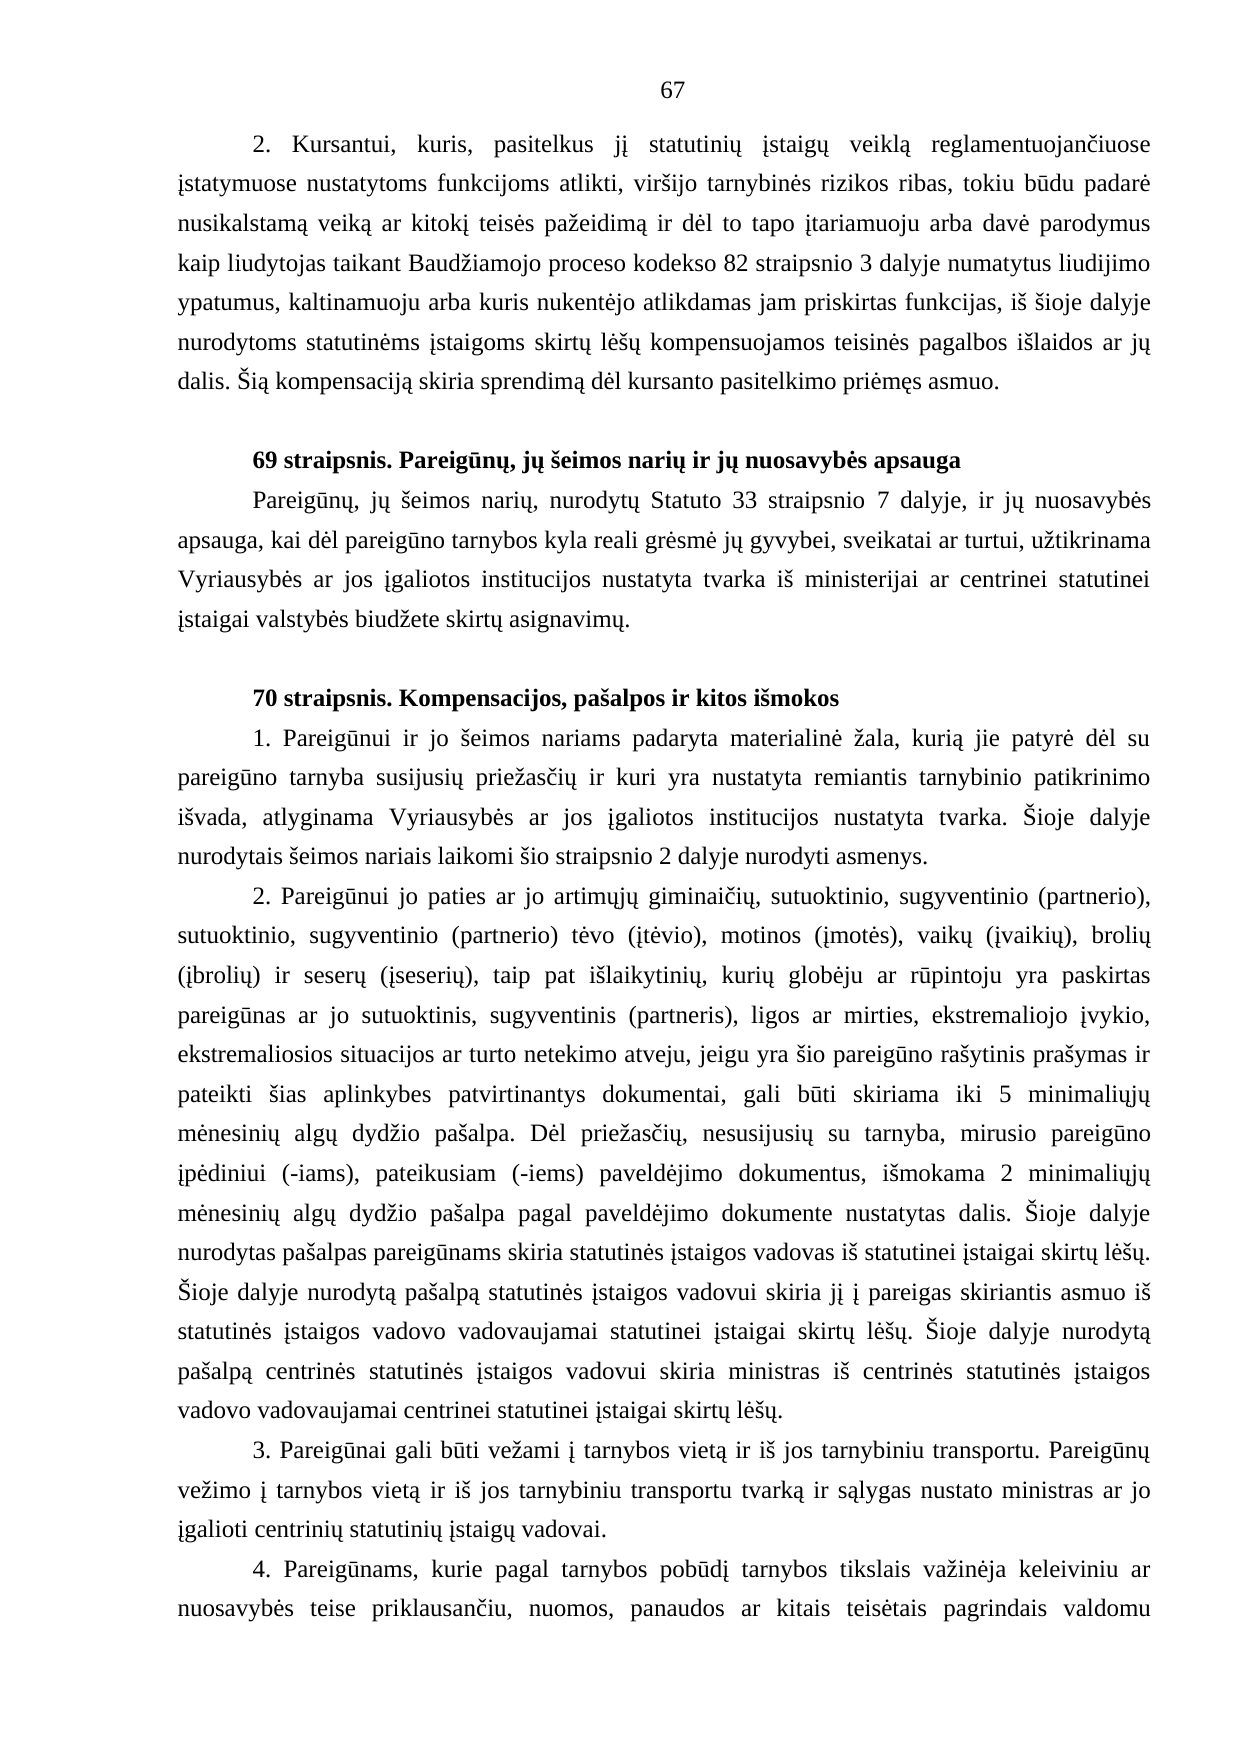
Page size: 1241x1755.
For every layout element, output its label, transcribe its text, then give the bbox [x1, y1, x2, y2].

text 2. Kursantui, kuris, pasitelkus jį statutinių įstaigų veiklą reglamentuojančiuose įstatymuose nustatytoms funkcijoms atlikti, viršijo tarnybinės rizikos ribas, tokiu būdu padarė nusikalstamą veiką ar kitokį teisės pažeidimą ir dėl to tapo įtariamuoju arba davė parodymus kaip liudytojas taikant Baudžiamojo proceso kodekso 82 straipsnio 3 dalyje numatytus liudijimo ypatumus, kaltinamuoju arba kuris nukentėjo atlikdamas jam priskirtas funkcijas, iš šioje dalyje nurodytoms statutinėms įstaigoms skirtų lėšų kompensuojamos teisinės pagalbos išlaidos ar jų dalis. Šią kompensaciją skiria sprendimą dėl kursanto pasitelkimo priėmęs asmuo. [177, 118, 1152, 395]
text 3. Pareigūnai gali būti vežami į tarnybos vietą ir iš jos tarnybiniu transportu. Pareigūnų vežimo į tarnybos vietą ir iš jos tarnybiniu transportu tvarką ir sąlygas nustato ministras ar jo įgalioti centrinių statutinių įstaigų vadovai. [177, 1424, 1152, 1543]
text 1. Pareigūnui ir jo šeimos nariams padaryta materialinė žala, kurią jie patyrė dėl su pareigūno tarnyba susijusių priežasčių ir kuri yra nustatyta remiantis tarnybinio patikrinimo išvada, atlyginama Vyriausybės ar jos įgaliotos institucijos nustatyta tvarka. Šioje dalyje nurodytais šeimos nariais laikomi šio straipsnio 2 dalyje nurodyti asmenys. [177, 712, 1152, 870]
text Pareigūnų, jų šeimos narių, nurodytų Statuto 33 straipsnio 7 dalyje, ir jų nuosavybės apsauga, kai dėl pareigūno tarnybos kyla reali grėsmė jų gyvybei, sveikatai ar turtui, užtikrinama Vyriausybės ar jos įgaliotos institucijos nustatyta tvarka iš ministerijai ar centrinei statutinei įstaigai valstybės biudžete skirtų asignavimų. [177, 474, 1152, 633]
text 70 straipsnis. Kompensacijos, pašalpos ir kitos išmokos [177, 672, 1152, 712]
text 4. Pareigūnams, kurie pagal tarnybos pobūdį tarnybos tikslais važinėja keleiviniu ar nuosavybės teise priklausančiu, nuomos, panaudos ar kitais teisėtais pagrindais valdomu [177, 1543, 1152, 1622]
text 69 straipsnis. Pareigūnų, jų šeimos narių ir jų nuosavybės apsauga [177, 435, 1152, 474]
text 2. Pareigūnui jo paties ar jo artimųjų giminaičių, sutuoktinio, sugyventinio (partnerio), sutuoktinio, sugyventinio (partnerio) tėvo (įtėvio), motinos (įmotės), vaikų (įvaikių), brolių (įbrolių) ir seserų (įseserių), taip pat išlaikytinių, kurių globėju ar rūpintoju yra paskirtas pareigūnas ar jo sutuoktinis, sugyventinis (partneris), ligos ar mirties, ekstremaliojo įvykio, ekstremaliosios situacijos ar turto netekimo atveju, jeigu yra šio pareigūno rašytinis prašymas ir pateikti šias aplinkybes patvirtinantys dokumentai, gali būti skiriama iki 5 minimaliųjų mėnesinių algų dydžio pašalpa. Dėl priežasčių, nesusijusių su tarnyba, mirusio pareigūno įpėdiniui (-iams), pateikusiam (-iems) paveldėjimo dokumentus, išmokama 2 minimaliųjų mėnesinių algų dydžio pašalpa pagal paveldėjimo dokumente nustatytas dalis. Šioje dalyje nurodytas pašalpas pareigūnams skiria statutinės įstaigos vadovas iš statutinei įstaigai skirtų lėšų. Šioje dalyje nurodytą pašalpą statutinės įstaigos vadovui skiria jį į pareigas skiriantis asmuo iš statutinės įstaigos vadovo vadovaujamai statutinei įstaigai skirtų lėšų. Šioje dalyje nurodytą pašalpą centrinės statutinės įstaigos vadovui skiria ministras iš centrinės statutinės įstaigos vadovo vadovaujamai centrinei statutinei įstaigai skirtų lėšų. [177, 870, 1152, 1424]
